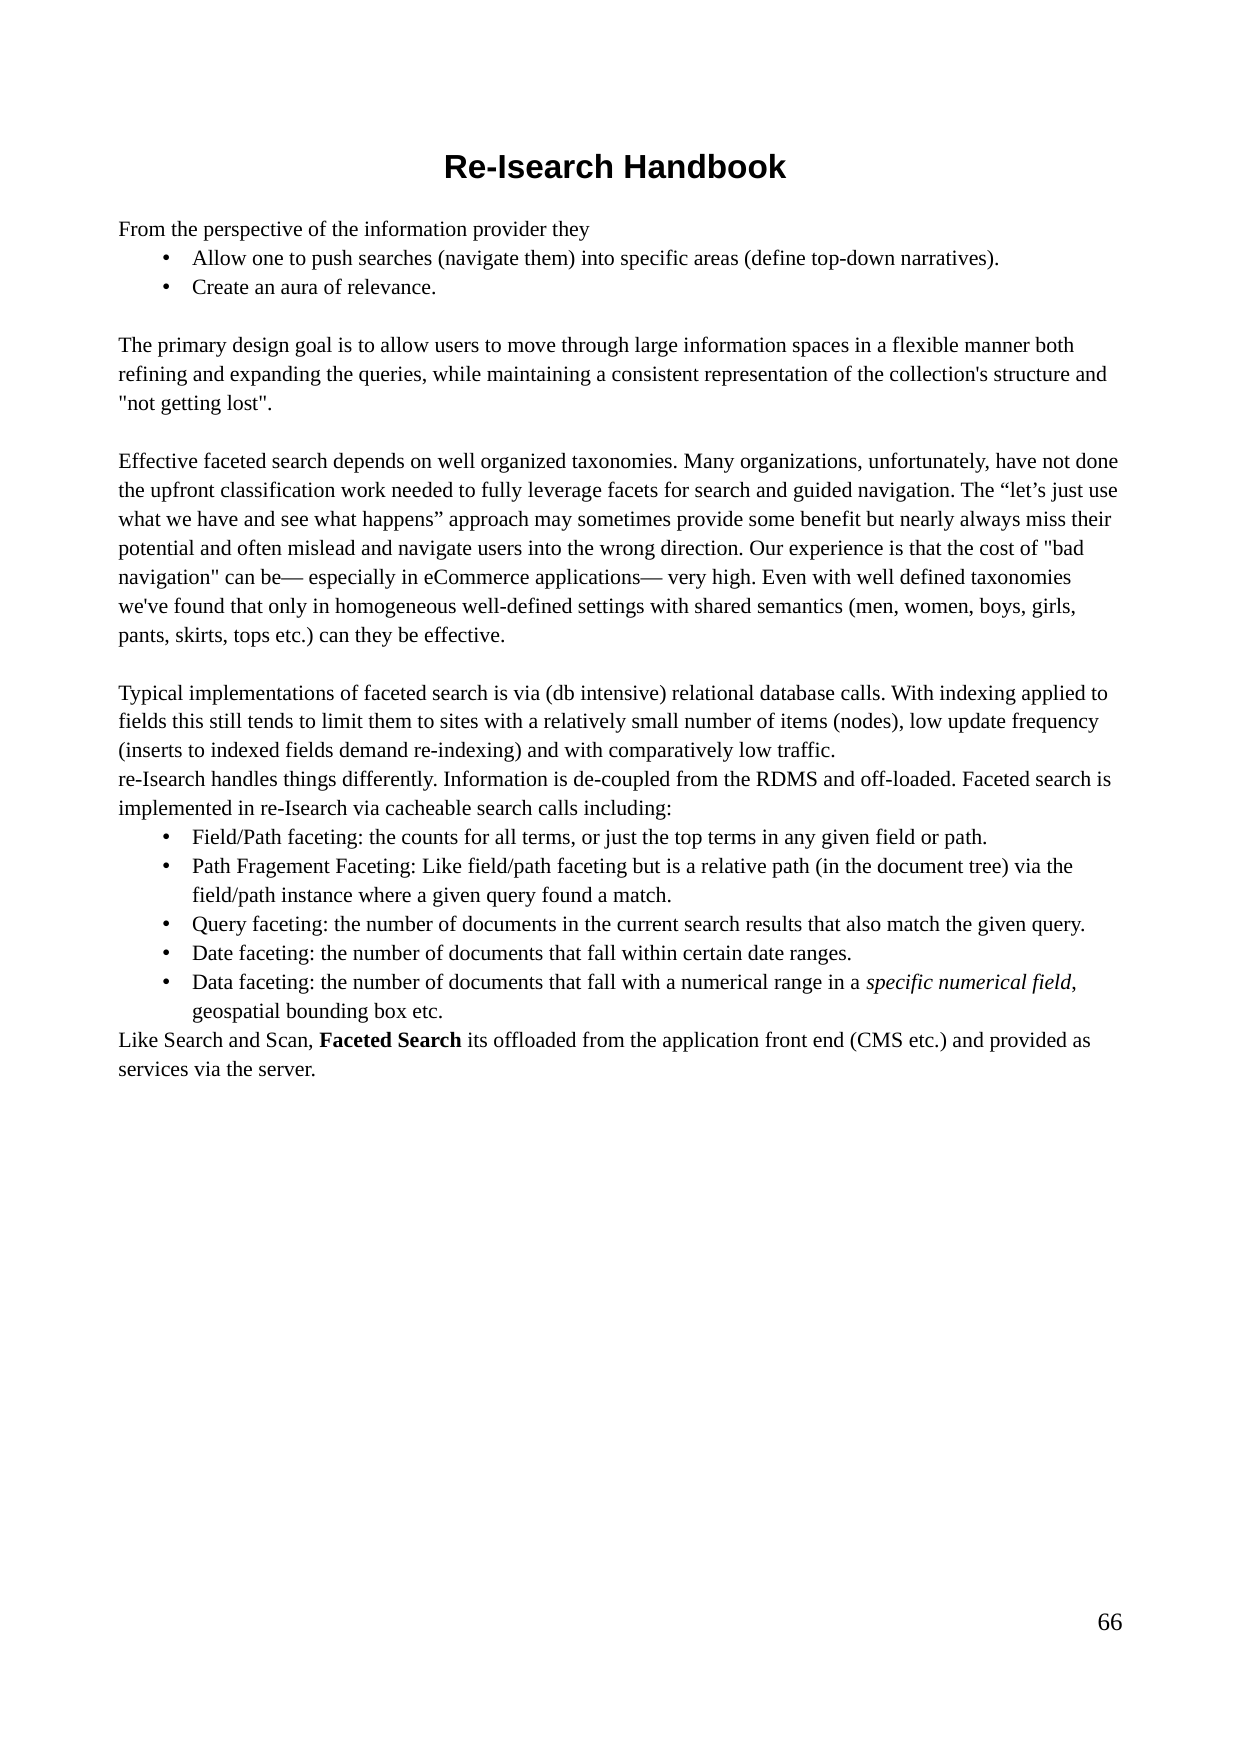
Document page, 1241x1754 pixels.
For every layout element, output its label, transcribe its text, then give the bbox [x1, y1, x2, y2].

list Date faceting: the number of documents that fall within certain date ranges. [162, 940, 1122, 965]
list Create an aura of relevance. [162, 274, 1122, 299]
text Effective faceted search depends on well organized taxonomies. Many organizations, unfortunately, have not done the upfront classification work needed to fully leverage facets for search and guided navigation. The “let’s just use what we have and see what happens” approach may sometimes provide some benefit but nearly always miss their potential and often mislead and navigate users into the wrong direction. Our experience is that the cost of "bad navigation" can be— especially in eCommerce applications— very high. Even with well defined taxonomies we've found that only in homogeneous well-defined settings with shared semantics (men, women, boys, girls, pants, skirts, tops etc.) can they be effective. [118, 419, 1122, 647]
list Data faceting: the number of documents that fall with a numerical range in a specific numerical field, geospatial bounding box etc. [162, 969, 1122, 1023]
text re-Isearch handles things differently. Information is de-coupled from the RDMS and off-loaded. Faceted search is implemented in re-Isearch via cacheable search calls including: [118, 766, 1122, 821]
text Like Search and Scan, Faceted Search its offloaded from the application front end (CMS etc.) and provided as services via the server. [118, 1027, 1122, 1081]
list Query faceting: the number of documents in the current search results that also match the given query. [162, 911, 1122, 936]
list Field/Path faceting: the counts for all terms, or just the top terms in any given field or path. [162, 824, 1122, 849]
text From the perspective of the information provider they [118, 216, 1122, 241]
list Allow one to push searches (navigate them) into specific areas (define top-down narratives). [162, 245, 1122, 270]
text Typical implementations of faceted search is via (db intensive) relational database calls. With indexing applied to fields this still tends to limit them to sites with a relatively small number of items (nodes), low update frequency (inserts to indexed fields demand re-indexing) and with comparatively low traffic. [118, 679, 1122, 763]
list Path Fragement Faceting: Like field/path faceting but is a relative path (in the document tree) via the field/path instance where a given query found a match. [162, 853, 1122, 907]
text The primary design goal is to allow users to move through large information spaces in a flexible manner both refining and expanding the queries, while maintaining a consistent representation of the collection's structure and "not getting lost". [118, 332, 1122, 415]
